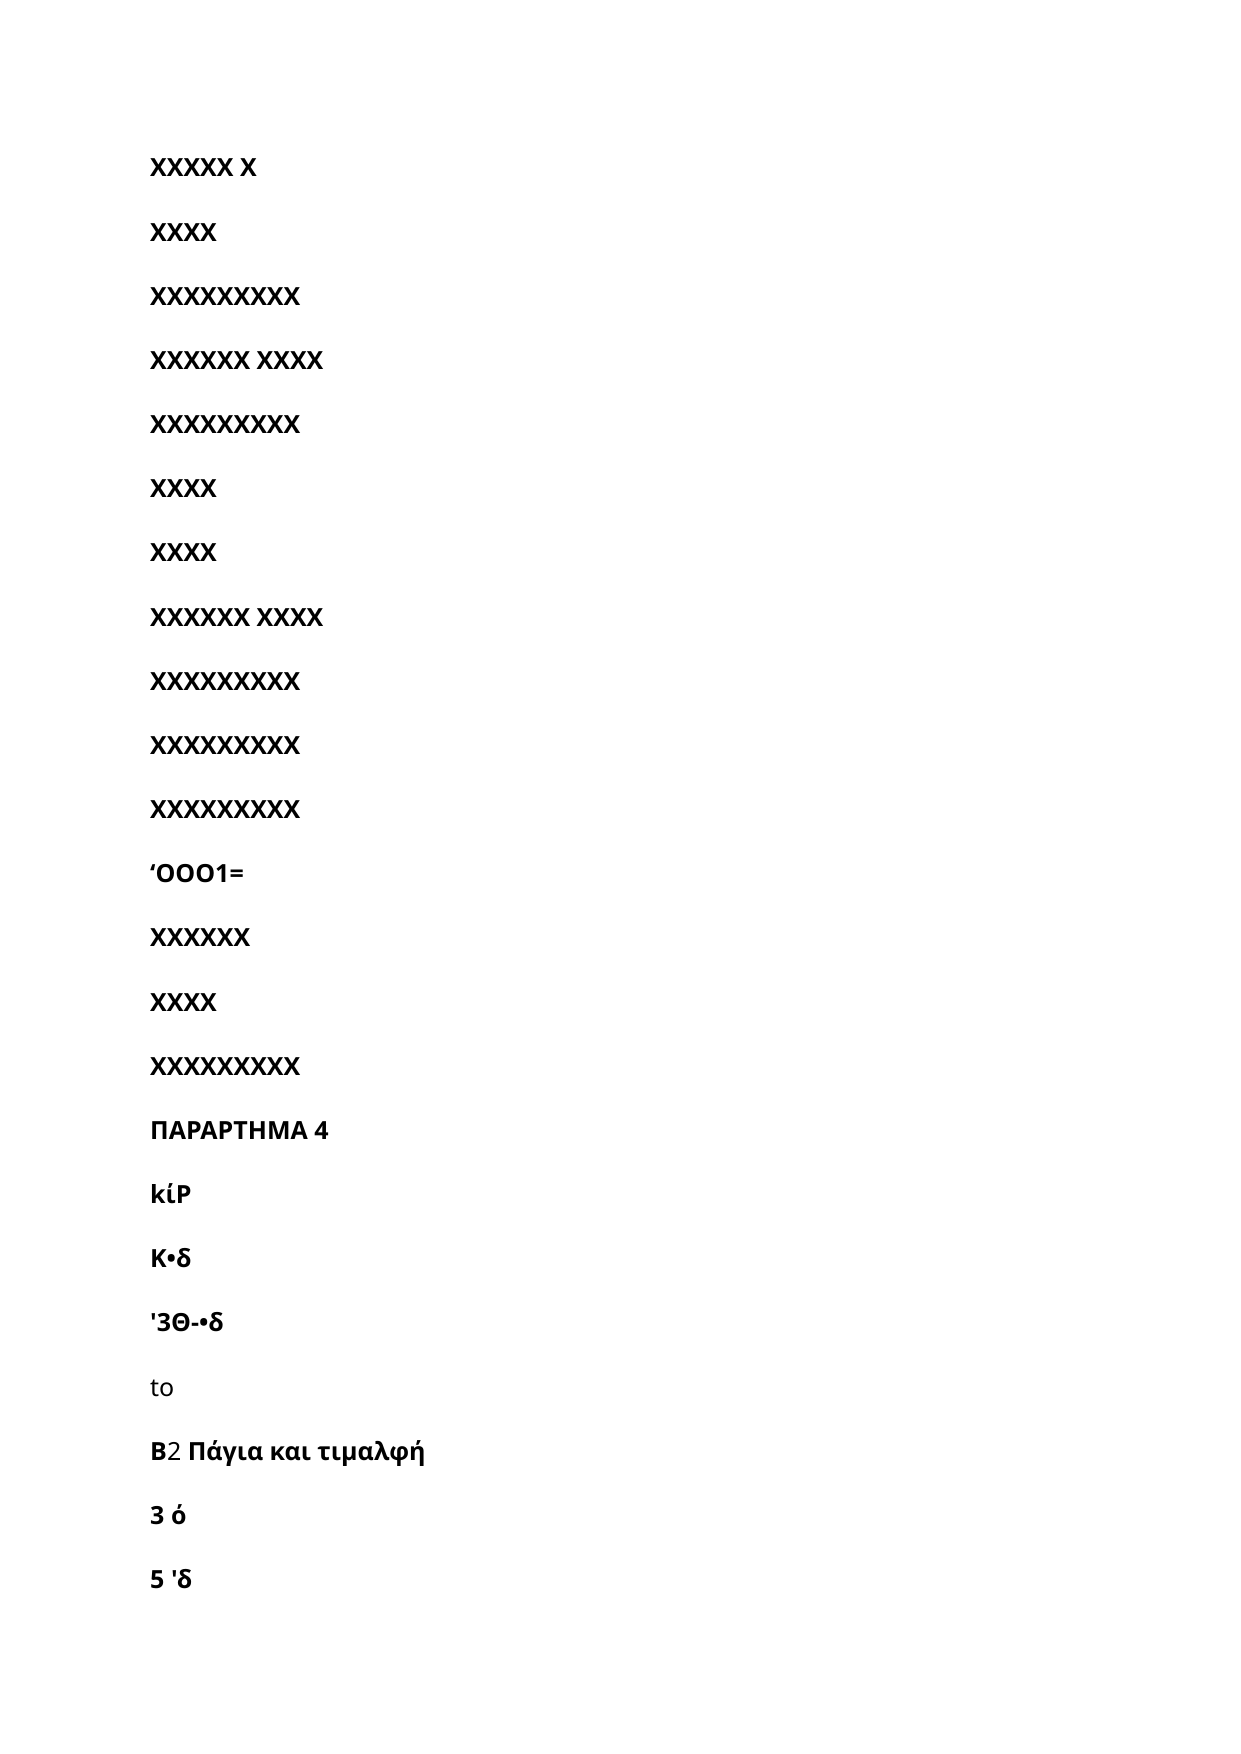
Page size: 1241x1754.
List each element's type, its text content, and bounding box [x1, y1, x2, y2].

text ΧΧΧΧΧΧ [150, 920, 1090, 954]
text 5 'δ [150, 1562, 1090, 1596]
text ΠΑΡΑΡΤΗΜΑ 4 [150, 1112, 1090, 1147]
text B2 Πάγια και τιμαλφή [150, 1433, 1090, 1467]
text ΧΧΧΧΧΧ ΧΧΧΧ [150, 599, 1090, 633]
text ΧΧΧΧ [150, 471, 1090, 505]
text ΧΧΧΧ [150, 984, 1090, 1018]
text '3Θ-•δ [150, 1305, 1090, 1339]
text ΧΧΧΧΧΧΧΧΧ [150, 278, 1090, 312]
text ‘ΟΟΟ1= [150, 856, 1090, 890]
text ΧΧΧΧΧΧ ΧΧΧΧ [150, 342, 1090, 377]
text ΧΧΧΧΧΧΧΧΧ [150, 727, 1090, 762]
text ΧΧΧΧΧΧΧΧΧ [150, 792, 1090, 826]
text ΧΧΧΧΧ Χ [150, 150, 1090, 184]
text ΧΧΧΧ [150, 535, 1090, 569]
text Κ•δ [150, 1241, 1090, 1275]
text to [150, 1369, 1090, 1403]
text ΧΧΧΧΧΧΧΧΧ [150, 407, 1090, 441]
text ΧΧΧΧ [150, 214, 1090, 248]
text 3 ό [150, 1497, 1090, 1532]
text ΧΧΧΧΧΧΧΧΧ [150, 663, 1090, 697]
text kίΡ [150, 1177, 1090, 1211]
text ΧΧΧΧΧΧΧΧΧ [150, 1048, 1090, 1082]
